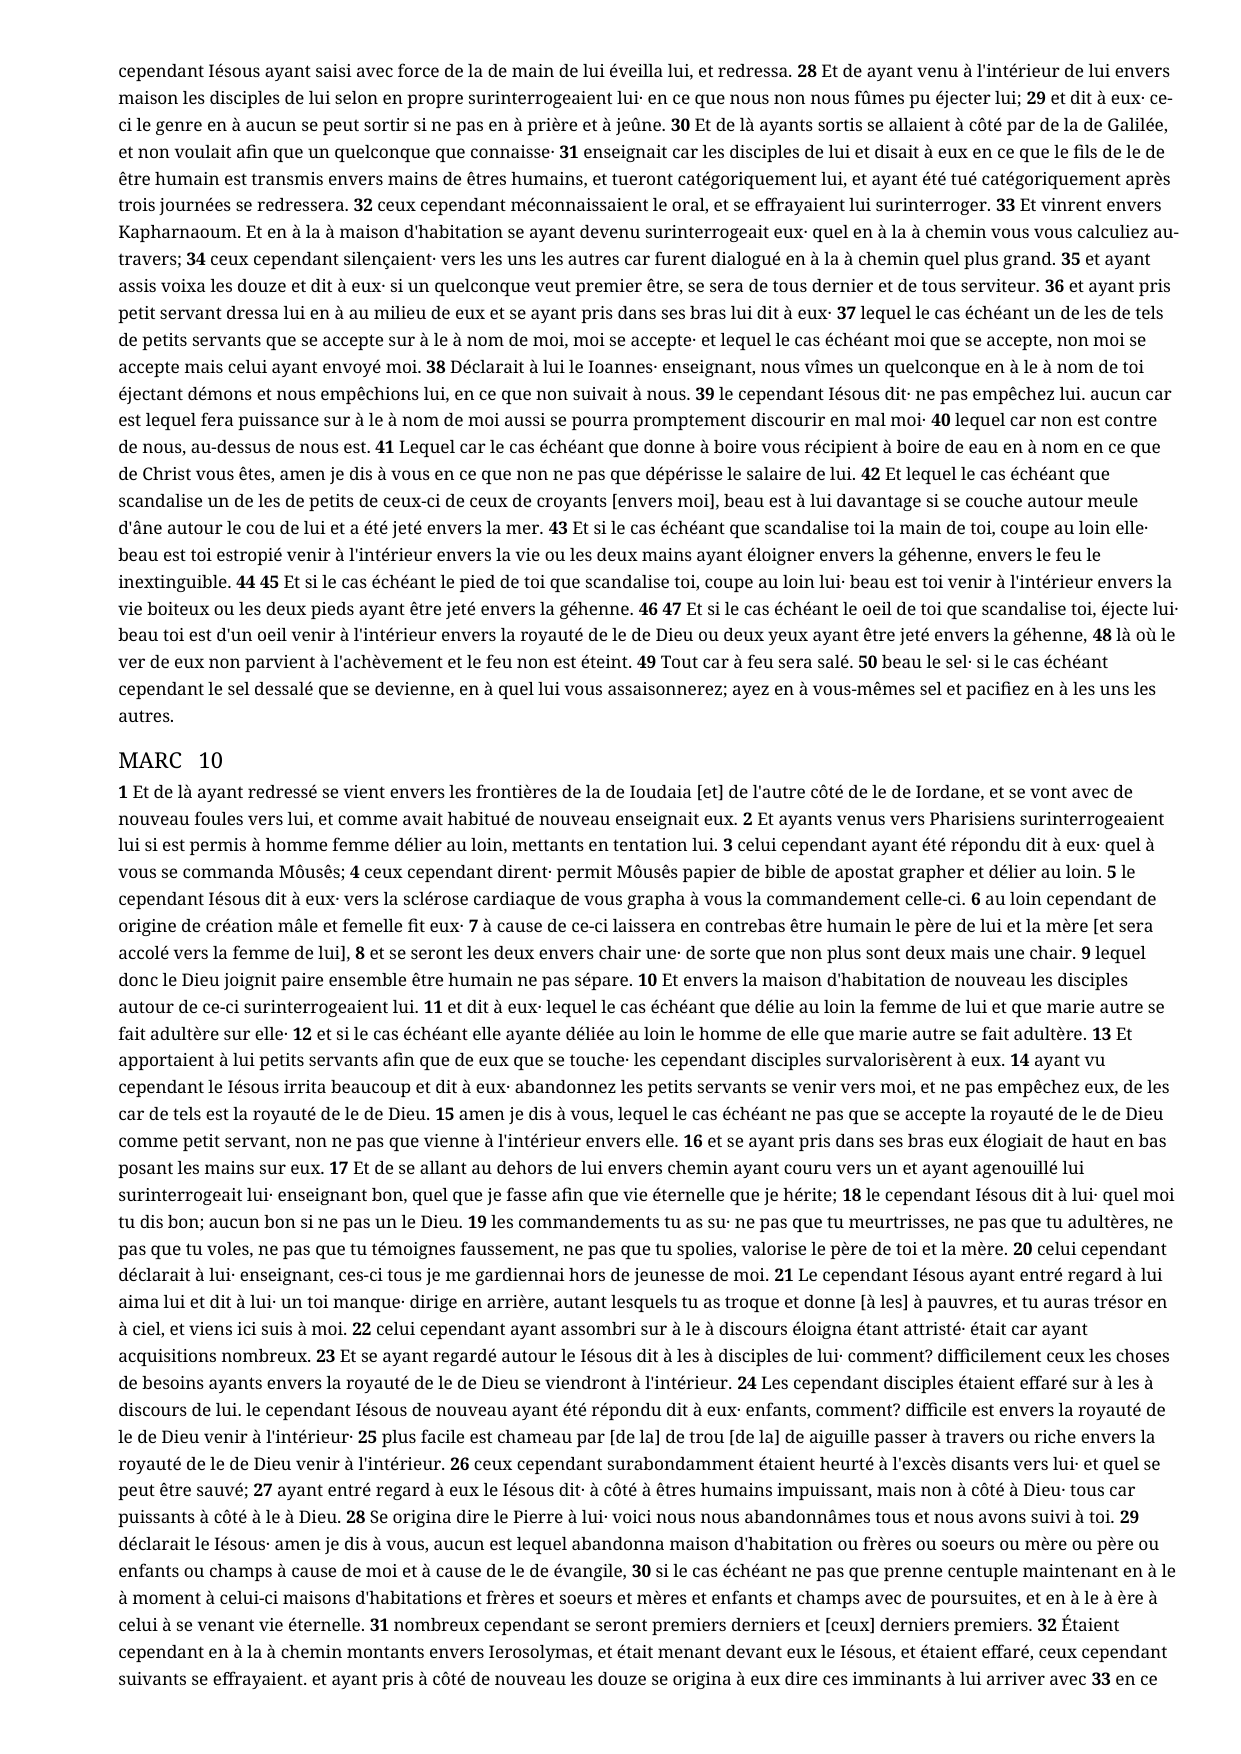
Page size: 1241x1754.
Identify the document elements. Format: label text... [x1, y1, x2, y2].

text cependant Iésous ayant saisi avec force de la de main de lui éveilla lui, et redressa. 28 Et de ayant venu à l'intérieur de lui envers maison les disciples de lui selon en propre surinterrogeaient lui· en ce que nous non nous fûmes pu éjecter lui; 29 et dit à eux· ce-ci le genre en à aucun se peut sortir si ne pas en à prière et à jeûne. 30 Et de là ayants sortis se allaient à côté par de la de Galilée, et non voulait afin que un quelconque que connaisse· 31 enseignait car les disciples de lui et disait à eux en ce que le fils de le de être humain est transmis envers mains de êtres humains, et tueront catégoriquement lui, et ayant été tué catégoriquement après trois journées se redressera. 32 ceux cependant méconnaissaient le oral, et se effrayaient lui surinterroger. 33 Et vinrent envers Kapharnaoum. Et en à la à maison d'habitation se ayant devenu surinterrogeait eux· quel en à la à chemin vous vous calculiez au-travers; 34 ceux cependant silençaient· vers les uns les autres car furent dialogué en à la à chemin quel plus grand. 35 et ayant assis voixa les douze et dit à eux· si un quelconque veut premier être, se sera de tous dernier et de tous serviteur. 36 et ayant pris petit servant dressa lui en à au milieu de eux et se ayant pris dans ses bras lui dit à eux· 37 lequel le cas échéant un de les de tels de petits servants que se accepte sur à le à nom de moi, moi se accepte· et lequel le cas échéant moi que se accepte, non moi se accepte mais celui ayant envoyé moi. 38 Déclarait à lui le Ioannes· enseignant, nous vîmes un quelconque en à le à nom de toi éjectant démons et nous empêchions lui, en ce que non suivait à nous. 39 le cependant Iésous dit· ne pas empêchez lui. aucun car est lequel fera puissance sur à le à nom de moi aussi se pourra promptement discourir en mal moi· 40 lequel car non est contre de nous, au-dessus de nous est. 41 Lequel car le cas échéant que donne à boire vous récipient à boire de eau en à nom en ce que de Christ vous êtes, amen je dis à vous en ce que non ne pas que dépérisse le salaire de lui. 42 Et lequel le cas échéant que scandalise un de les de petits de ceux-ci de ceux de croyants [envers moi], beau est à lui davantage si se couche autour meule d'âne autour le cou de lui et a été jeté envers la mer. 43 Et si le cas échéant que scandalise toi la main de toi, coupe au loin elle· beau est toi estropié venir à l'intérieur envers la vie ou les deux mains ayant éloigner envers la géhenne, envers le feu le inextinguible. 44 45 Et si le cas échéant le pied de toi que scandalise toi, coupe au loin lui· beau est toi venir à l'intérieur envers la vie boiteux ou les deux pieds ayant être jeté envers la géhenne. 46 47 Et si le cas échéant le oeil de toi que scandalise toi, éjecte lui· beau toi est d'un oeil venir à l'intérieur envers la royauté de le de Dieu ou deux yeux ayant être jeté envers la géhenne, 48 là où le ver de eux non parvient à l'achèvement et le feu non est éteint. 49 Tout car à feu sera salé. 50 beau le sel· si le cas échéant cependant le sel dessalé que se devienne, en à quel lui vous assaisonnerez; ayez en à vous-mêmes sel et pacifiez en à les uns les autres. [118, 59, 1181, 727]
text MARC 10 [118, 746, 1181, 775]
text 1 Et de là ayant redressé se vient envers les frontières de la de Ioudaia [et] de l'autre côté de le de Iordane, et se vont avec de nouveau foules vers lui, et comme avait habitué de nouveau enseignait eux. 2 Et ayants venus vers Pharisiens surinterrogeaient lui si est permis à homme femme délier au loin, mettants en tentation lui. 3 celui cependant ayant été répondu dit à eux· quel à vous se commanda Môusês; 4 ceux cependant dirent· permit Môusês papier de bible de apostat grapher et délier au loin. 5 le cependant Iésous dit à eux· vers la sclérose cardiaque de vous grapha à vous la commandement celle-ci. 6 au loin cependant de origine de création mâle et femelle fit eux· 7 à cause de ce-ci laissera en contrebas être humain le père de lui et la mère [et sera accolé vers la femme de lui], 8 et se seront les deux envers chair une· de sorte que non plus sont deux mais une chair. 9 lequel donc le Dieu joignit paire ensemble être humain ne pas sépare. 10 Et envers la maison d'habitation de nouveau les disciples autour de ce-ci surinterrogeaient lui. 11 et dit à eux· lequel le cas échéant que délie au loin la femme de lui et que marie autre se fait adultère sur elle· 12 et si le cas échéant elle ayante déliée au loin le homme de elle que marie autre se fait adultère. 13 Et apportaient à lui petits servants afin que de eux que se touche· les cependant disciples survalorisèrent à eux. 14 ayant vu cependant le Iésous irrita beaucoup et dit à eux· abandonnez les petits servants se venir vers moi, et ne pas empêchez eux, de les car de tels est la royauté de le de Dieu. 15 amen je dis à vous, lequel le cas échéant ne pas que se accepte la royauté de le de Dieu comme petit servant, non ne pas que vienne à l'intérieur envers elle. 16 et se ayant pris dans ses bras eux élogiait de haut en bas posant les mains sur eux. 17 Et de se allant au dehors de lui envers chemin ayant couru vers un et ayant agenouillé lui surinterrogeait lui· enseignant bon, quel que je fasse afin que vie éternelle que je hérite; 18 le cependant Iésous dit à lui· quel moi tu dis bon; aucun bon si ne pas un le Dieu. 19 les commandements tu as su· ne pas que tu meurtrisses, ne pas que tu adultères, ne pas que tu voles, ne pas que tu témoignes faussement, ne pas que tu spolies, valorise le père de toi et la mère. 20 celui cependant déclarait à lui· enseignant, ces-ci tous je me gardiennai hors de jeunesse de moi. 21 Le cependant Iésous ayant entré regard à lui aima lui et dit à lui· un toi manque· dirige en arrière, autant lesquels tu as troque et donne [à les] à pauvres, et tu auras trésor en à ciel, et viens ici suis à moi. 22 celui cependant ayant assombri sur à le à discours éloigna étant attristé· était car ayant acquisitions nombreux. 23 Et se ayant regardé autour le Iésous dit à les à disciples de lui· comment? difficilement ceux les choses de besoins ayants envers la royauté de le de Dieu se viendront à l'intérieur. 24 Les cependant disciples étaient effaré sur à les à discours de lui. le cependant Iésous de nouveau ayant été répondu dit à eux· enfants, comment? difficile est envers la royauté de le de Dieu venir à l'intérieur· 25 plus facile est chameau par [de la] de trou [de la] de aiguille passer à travers ou riche envers la royauté de le de Dieu venir à l'intérieur. 26 ceux cependant surabondamment étaient heurté à l'excès disants vers lui· et quel se peut être sauvé; 27 ayant entré regard à eux le Iésous dit· à côté à êtres humains impuissant, mais non à côté à Dieu· tous car puissants à côté à le à Dieu. 28 Se origina dire le Pierre à lui· voici nous nous abandonnâmes tous et nous avons suivi à toi. 29 déclarait le Iésous· amen je dis à vous, aucun est lequel abandonna maison d'habitation ou frères ou soeurs ou mère ou père ou enfants ou champs à cause de moi et à cause de le de évangile, 30 si le cas échéant ne pas que prenne centuple maintenant en à le à moment à celui-ci maisons d'habitations et frères et soeurs et mères et enfants et champs avec de poursuites, et en à le à ère à celui à se venant vie éternelle. 31 nombreux cependant se seront premiers derniers et [ceux] derniers premiers. 32 Étaient cependant en à la à chemin montants envers Ierosolymas, et était menant devant eux le Iésous, et étaient effaré, ceux cependant suivants se effrayaient. et ayant pris à côté de nouveau les douze se origina à eux dire ces imminants à lui arriver avec 33 en ce [118, 780, 1181, 1690]
